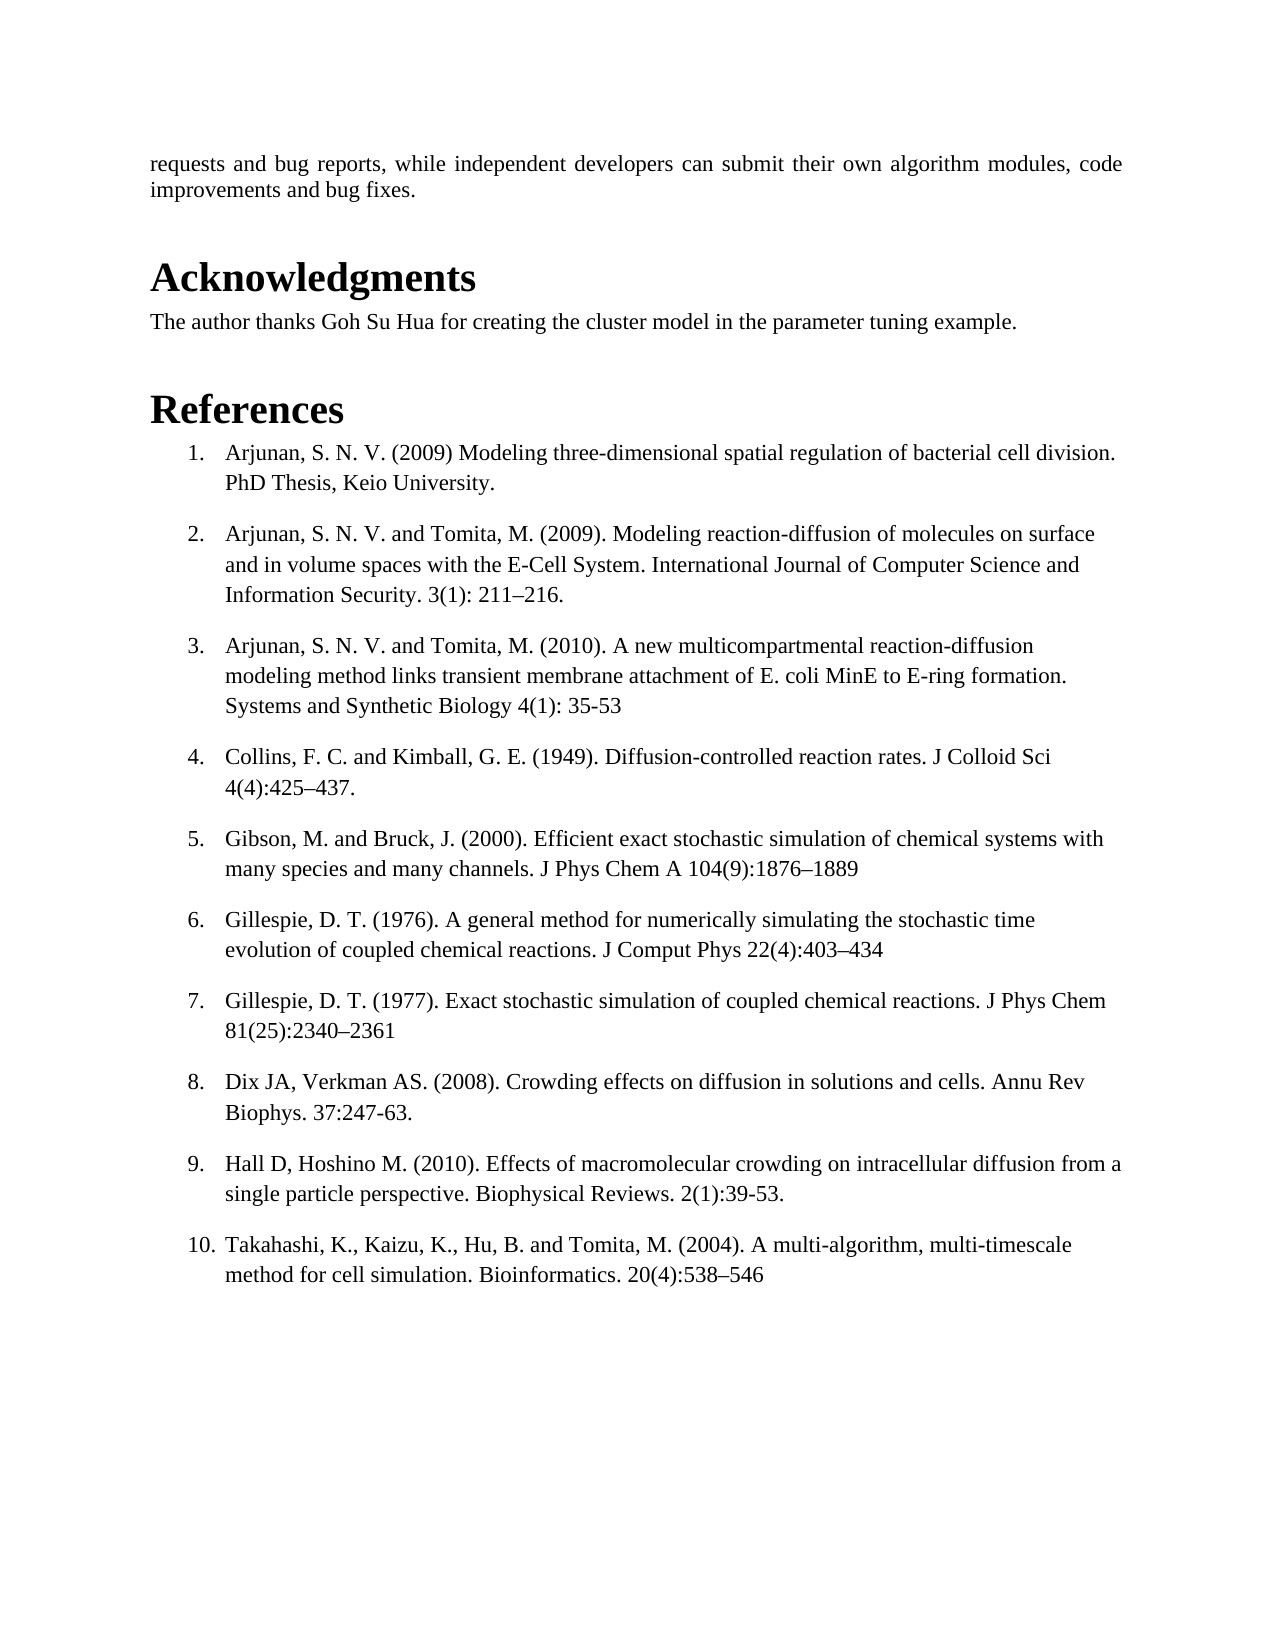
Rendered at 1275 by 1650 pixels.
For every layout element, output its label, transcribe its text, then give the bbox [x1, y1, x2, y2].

subtitle Acknowledgments [150, 253, 1125, 301]
list Gillespie, D. T. (1977). Exact stochastic simulation of coupled chemical reactions. J Phys Chem 81(25):2340–2361 [187, 987, 1125, 1044]
list Arjunan, S. N. V. and Tomita, M. (2009). Modeling reaction-diffusion of molecules on surface and in volume spaces with the E-Cell System. International Journal of Computer Science and Information Security. 3(1): 211–216. [187, 521, 1125, 607]
text The author thanks Goh Su Hua for creating the cluster model in the parameter tuning example. [150, 308, 1125, 334]
text requests and bug reports, while independent developers can submit their own algorithm modules, code improvements and bug fixes. [150, 150, 1125, 203]
list Gibson, M. and Bruck, J. (2000). Efficient exact stochastic simulation of chemical systems with many species and many channels. J Phys Chem A 104(9):1876–1889 [187, 825, 1125, 881]
list Dix JA, Verkman AS. (2008). Crowding effects on diffusion in solutions and cells. Annu Rev Biophys. 37:247-63. [187, 1068, 1125, 1125]
list Gillespie, D. T. (1976). A general method for numerically simulating the stochastic time evolution of coupled chemical reactions. J Comput Phys 22(4):403–434 [187, 906, 1125, 962]
subtitle References [150, 384, 1125, 432]
list Arjunan, S. N. V. (2009) Modeling three-dimensional spatial regulation of bacterial cell division. PhD Thesis, Keio University. [187, 439, 1125, 496]
list Arjunan, S. N. V. and Tomita, M. (2010). A new multicompartmental reaction-diffusion modeling method links transient membrane attachment of E. coli MinE to E-ring formation. Systems and Synthetic Biology 4(1): 35-53 [187, 632, 1125, 719]
list Collins, F. C. and Kimball, G. E. (1949). Diffusion-controlled reaction rates. J Colloid Sci 4(4):425–437. [187, 743, 1125, 800]
list Takahashi, K., Kaizu, K., Hu, B. and Tomita, M. (2004). A multi-algorithm, multi-timescale method for cell simulation. Bioinformatics. 20(4):538–546 [187, 1231, 1125, 1287]
list Hall D, Hoshino M. (2010). Effects of macromolecular crowding on intracellular diffusion from a single particle perspective. Biophysical Reviews. 2(1):39-53. [187, 1150, 1125, 1206]
